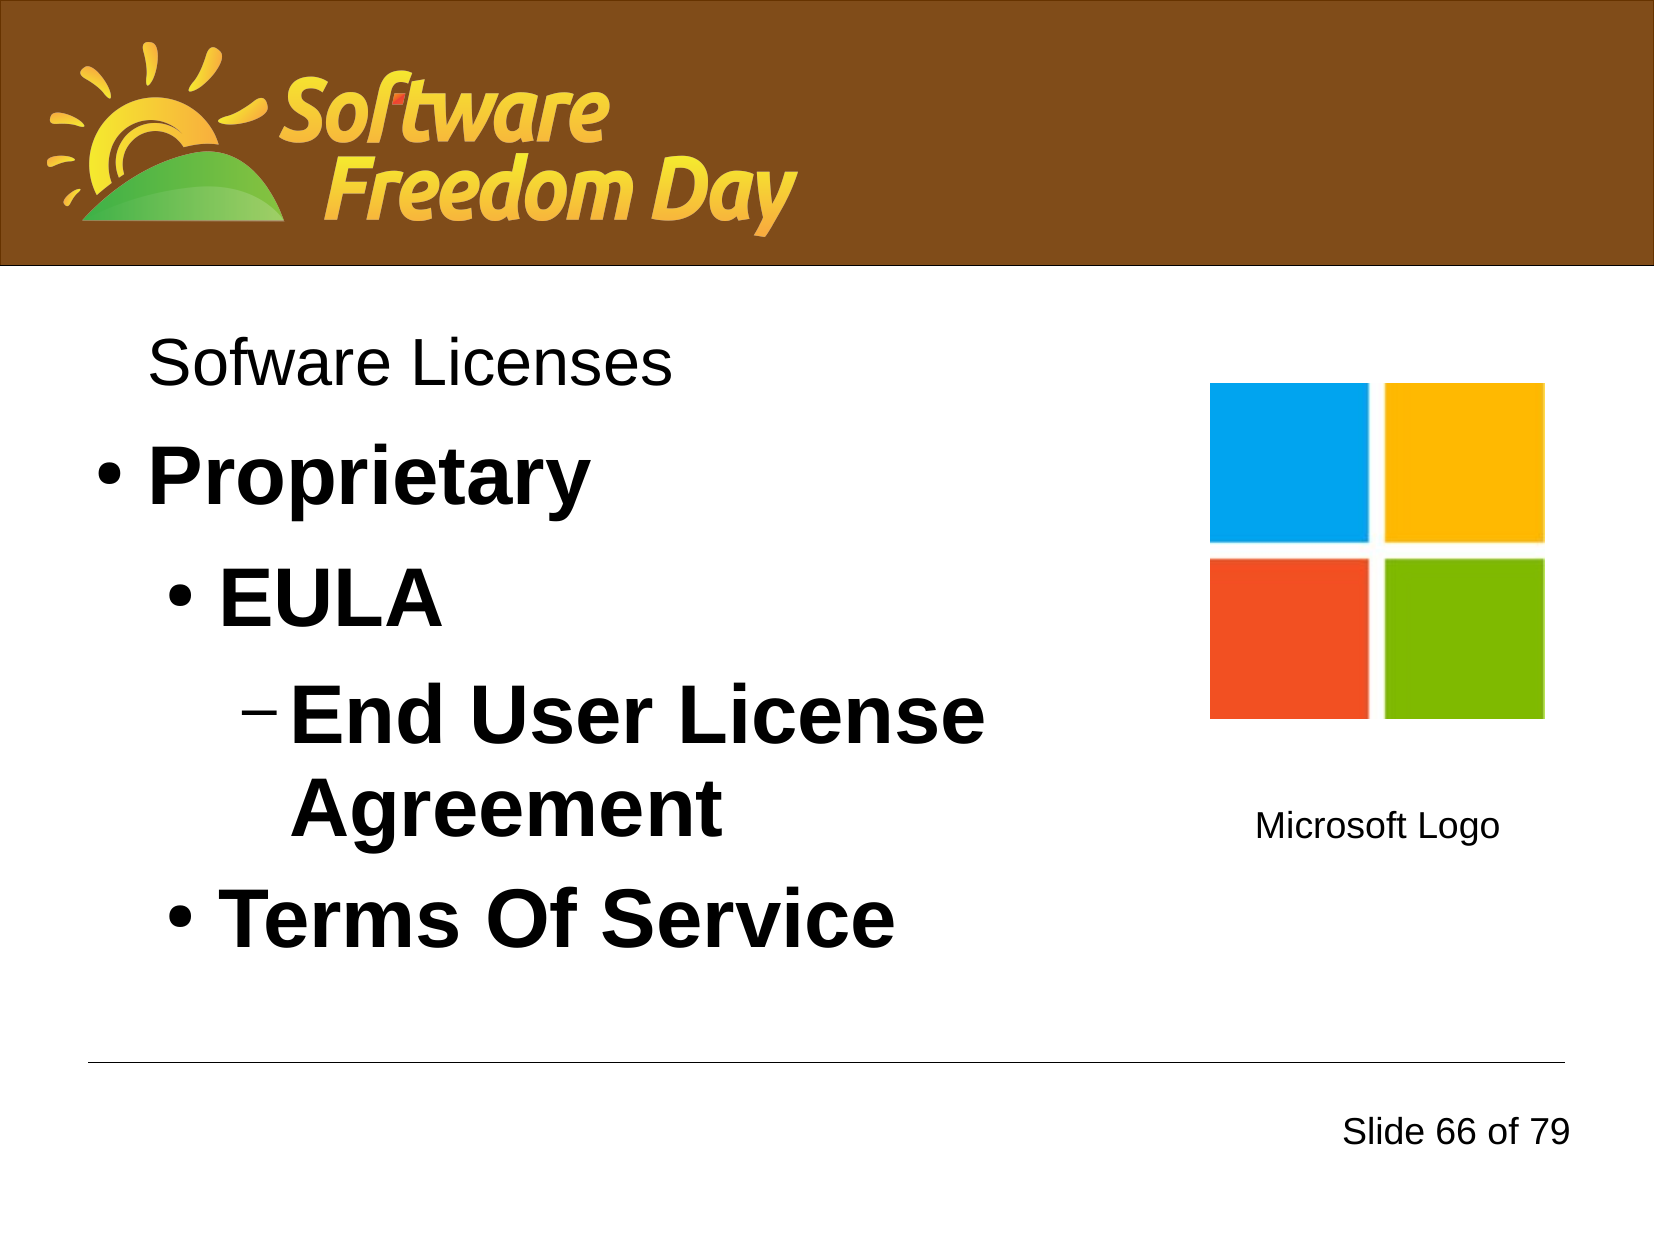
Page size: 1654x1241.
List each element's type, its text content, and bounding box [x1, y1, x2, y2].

text_box Microsoft Logo [1240, 797, 1516, 886]
picture [1210, 383, 1545, 719]
picture [47, 42, 798, 237]
list Sofware Licenses Proprietary EULA End User License Agreement Terms Of Service [76, 324, 1063, 1045]
